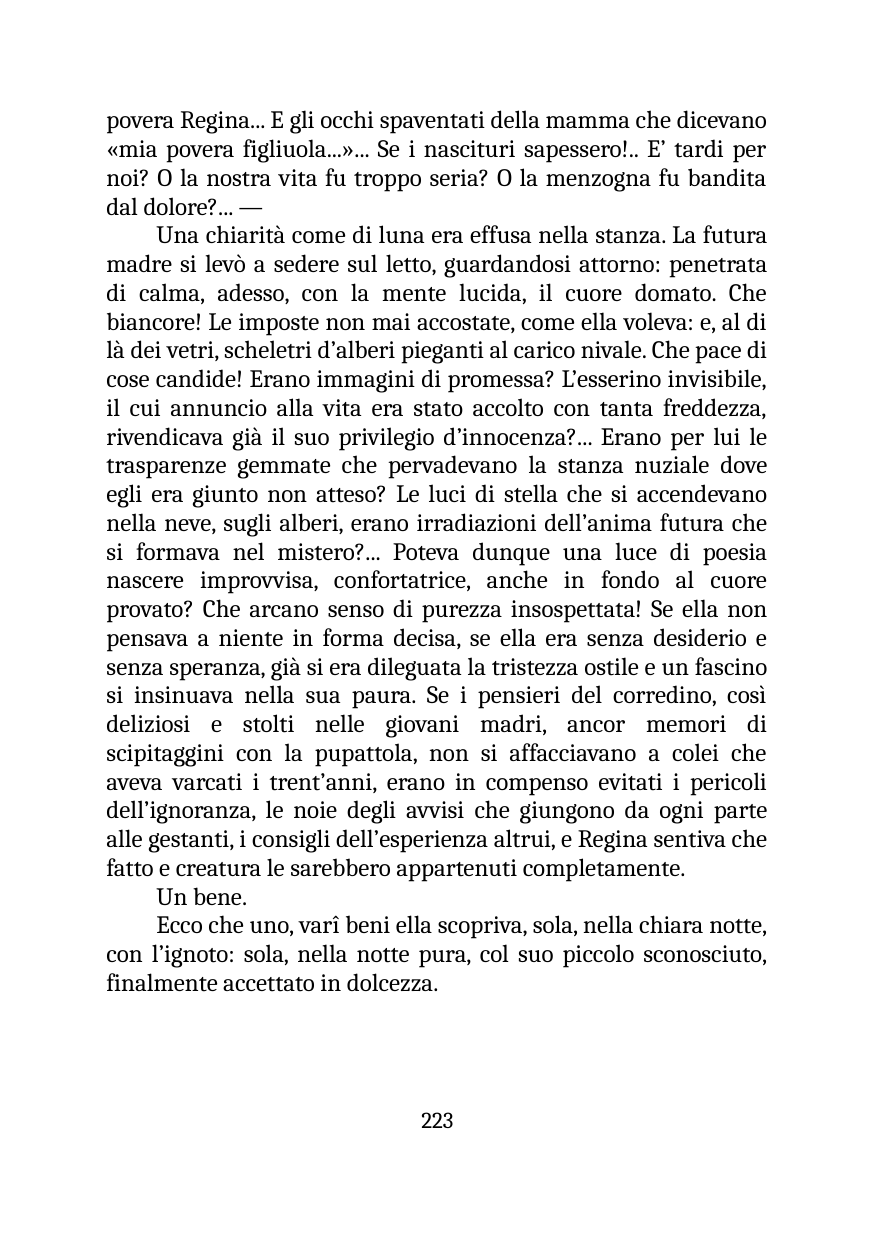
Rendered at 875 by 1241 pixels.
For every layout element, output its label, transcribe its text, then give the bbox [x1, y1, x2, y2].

text Un bene. [106, 882, 768, 911]
text Ecco che uno, varî beni ella scopriva, sola, nella chiara notte, con l’ignoto: sola, nella notte pura, col suo piccolo sconosciuto, finalmente accettato in dolcezza. [106, 911, 768, 997]
text povera Regina... E gli occhi spaventati della mamma che dicevano «mia povera figliuola...»... Se i nascituri sapessero!.. E’ tardi per noi? O la nostra vita fu troppo seria? O la menzogna fu bandita dal dolore?... — [106, 106, 768, 221]
text Una chiarità come di luna era effusa nella stanza. La futura madre si levò a sedere sul letto, guardandosi attorno: penetrata di calma, adesso, con la mente lucida, il cuore domato. Che biancore! Le imposte non mai accostate, come ella voleva: e, al di là dei vetri, scheletri d’alberi pieganti al carico nivale. Che pace di cose candide! Erano immagini di promessa? L’esserino invisibile, il cui annuncio alla vita era stato accolto con tanta freddezza, rivendicava già il suo privilegio d’innocenza?... Erano per lui le trasparenze gemmate che pervadevano la stanza nuziale dove egli era giunto non atteso? Le luci di stella che si accendevano nella neve, sugli alberi, erano irradiazioni dell’anima futura che si formava nel mistero?... Poteva dunque una luce di poesia nascere improvvisa, confortatrice, anche in fondo al cuore provato? Che arcano senso di purezza insospettata! Se ella non pensava a niente in forma decisa, se ella era senza desiderio e senza speranza, già si era dileguata la tristezza ostile e un fascino si insinuava nella sua paura. Se i pensieri del corredino, così deliziosi e stolti nelle giovani madri, ancor memori di scipitaggini con la pupattola, non si affacciavano a colei che aveva varcati i trent’anni, erano in compenso evitati i pericoli dell’ignoranza, le noie degli avvisi che giungono da ogni parte alle gestanti, i consigli dell’esperienza altrui, e Regina sentiva che fatto e creatura le sarebbero appartenuti completamente. [106, 221, 768, 882]
